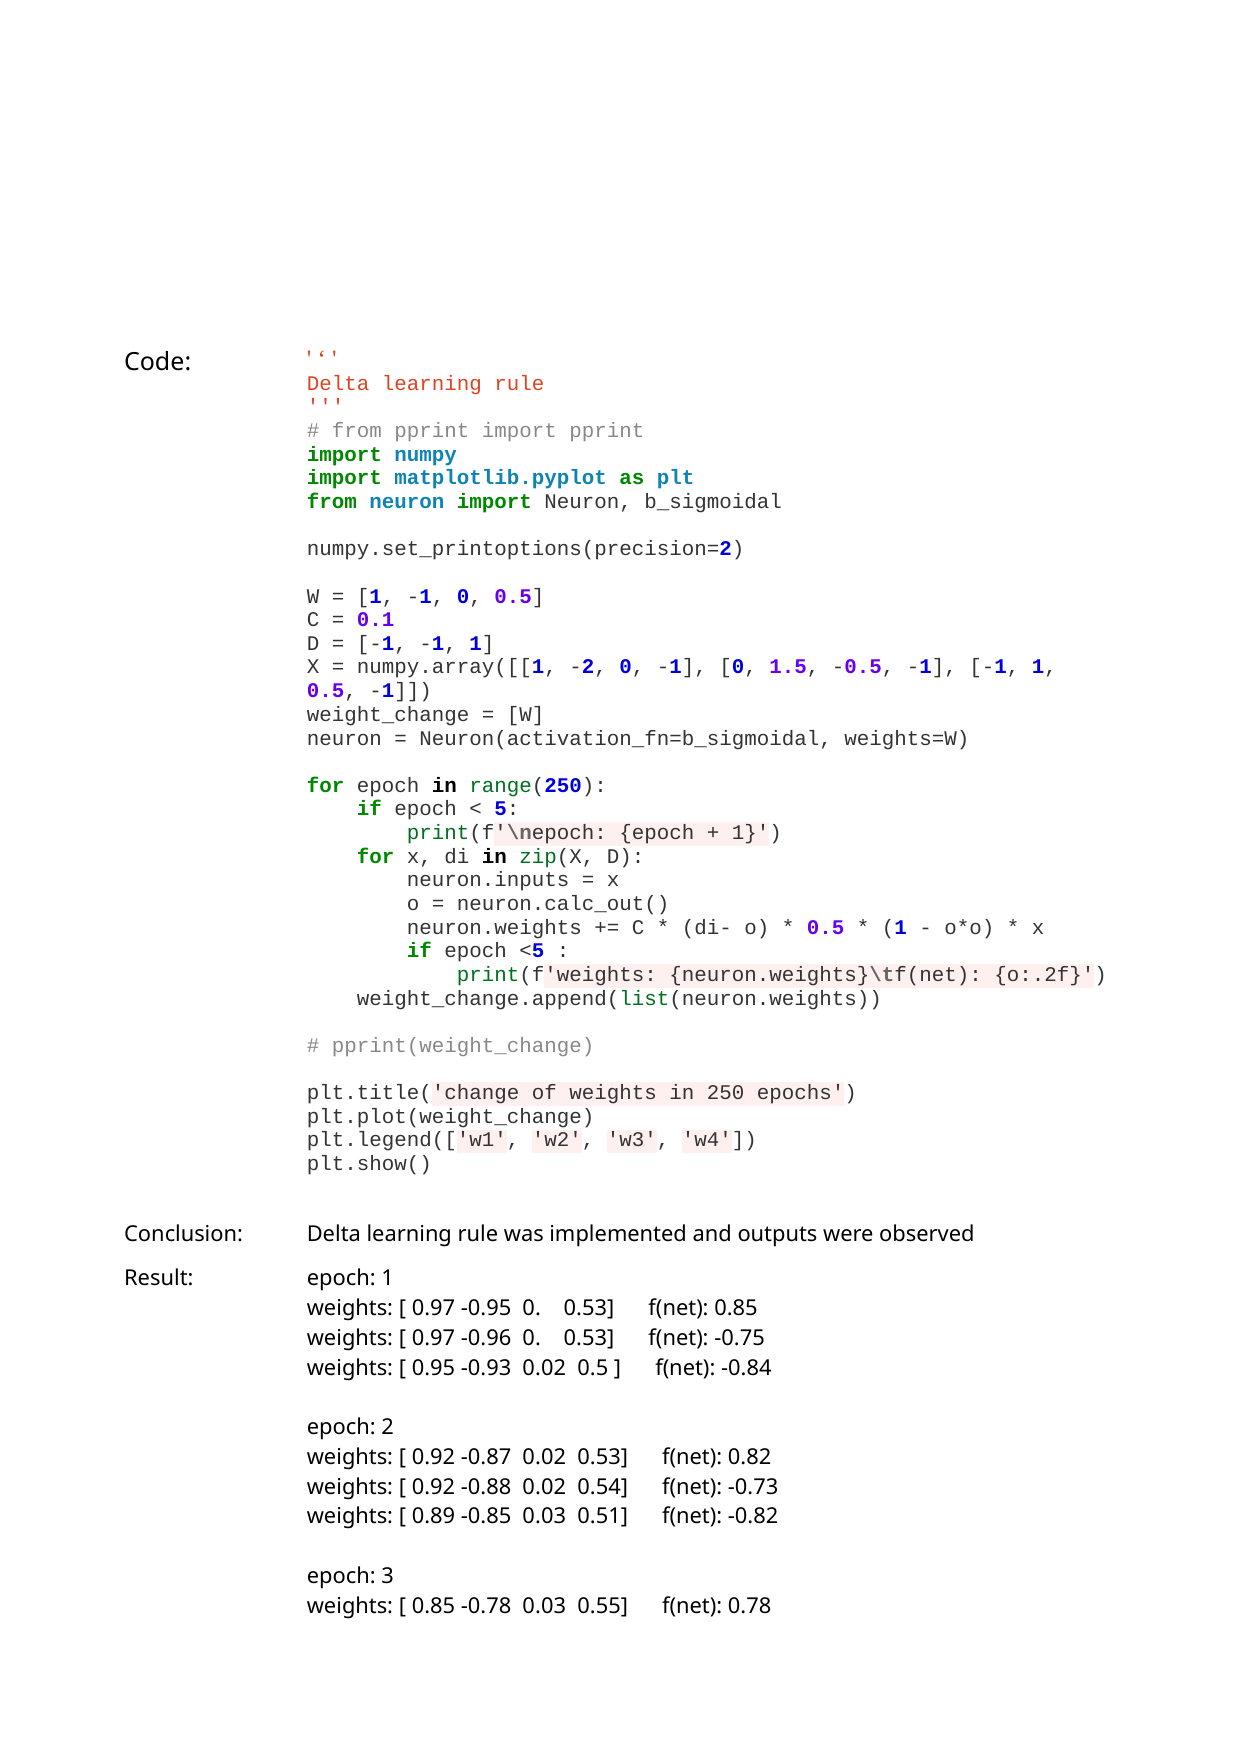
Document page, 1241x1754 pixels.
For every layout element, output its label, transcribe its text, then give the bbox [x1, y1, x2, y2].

table_cell [302, 119, 1123, 338]
table_cell Delta learning rule was implemented and outputs were observed [302, 1213, 1123, 1256]
table_cell Conclusion: [119, 1213, 301, 1256]
table_cell Code: [119, 339, 301, 1212]
table_cell [119, 119, 301, 338]
table_cell ' ‘ ' Delta learning rule ''' # from pprint import pprint import numpy import matplotlib.pyplot as plt from neuron import Neuron, b_sigmoidal numpy.set_printoptions(precision=2) W = [1, -1, 0, 0.5] C = 0.1 D = [-1, -1, 1] X = numpy.array([[1, -2, 0, -1], [0, 1.5, -0.5, -1], [-1, 1, 0.5, -1]]) weight_change = [W] neuron = Neuron(activation_fn=b_sigmoidal, weights=W) for epoch in range(250): if epoch < 5: print(f'\nepoch: {epoch + 1}') for x, di in zip(X, D): neuron.inputs = x o = neuron.calc_out() neuron.weights += C * (di- o) * 0.5 * (1 - o*o) * x if epoch <5 : print(f'weights: {neuron.weights}\tf(net): {o:.2f}') weight_change.append(list(neuron.weights)) # pprint(weight_change) plt.title('change of weights in 250 epochs') plt.plot(weight_change) plt.legend(['w1', 'w2', 'w3', 'w4']) plt.show() [302, 339, 1123, 1212]
table_cell Result: [119, 1257, 301, 1625]
table_cell epoch: 1 weights: [ 0.97 -0.95 0. 0.53] f(net): 0.85 weights: [ 0.97 -0.96 0. 0.53] f(net): -0.75 weights: [ 0.95 -0.93 0.02 0.5 ] f(net): -0.84 epoch: 2 weights: [ 0.92 -0.87 0.02 0.53] f(net): 0.82 weights: [ 0.92 -0.88 0.02 0.54] f(net): -0.73 weights: [ 0.89 -0.85 0.03 0.51] f(net): -0.82 epoch: 3 weights: [ 0.85 -0.78 0.03 0.55] f(net): 0.78 [302, 1257, 1123, 1625]
